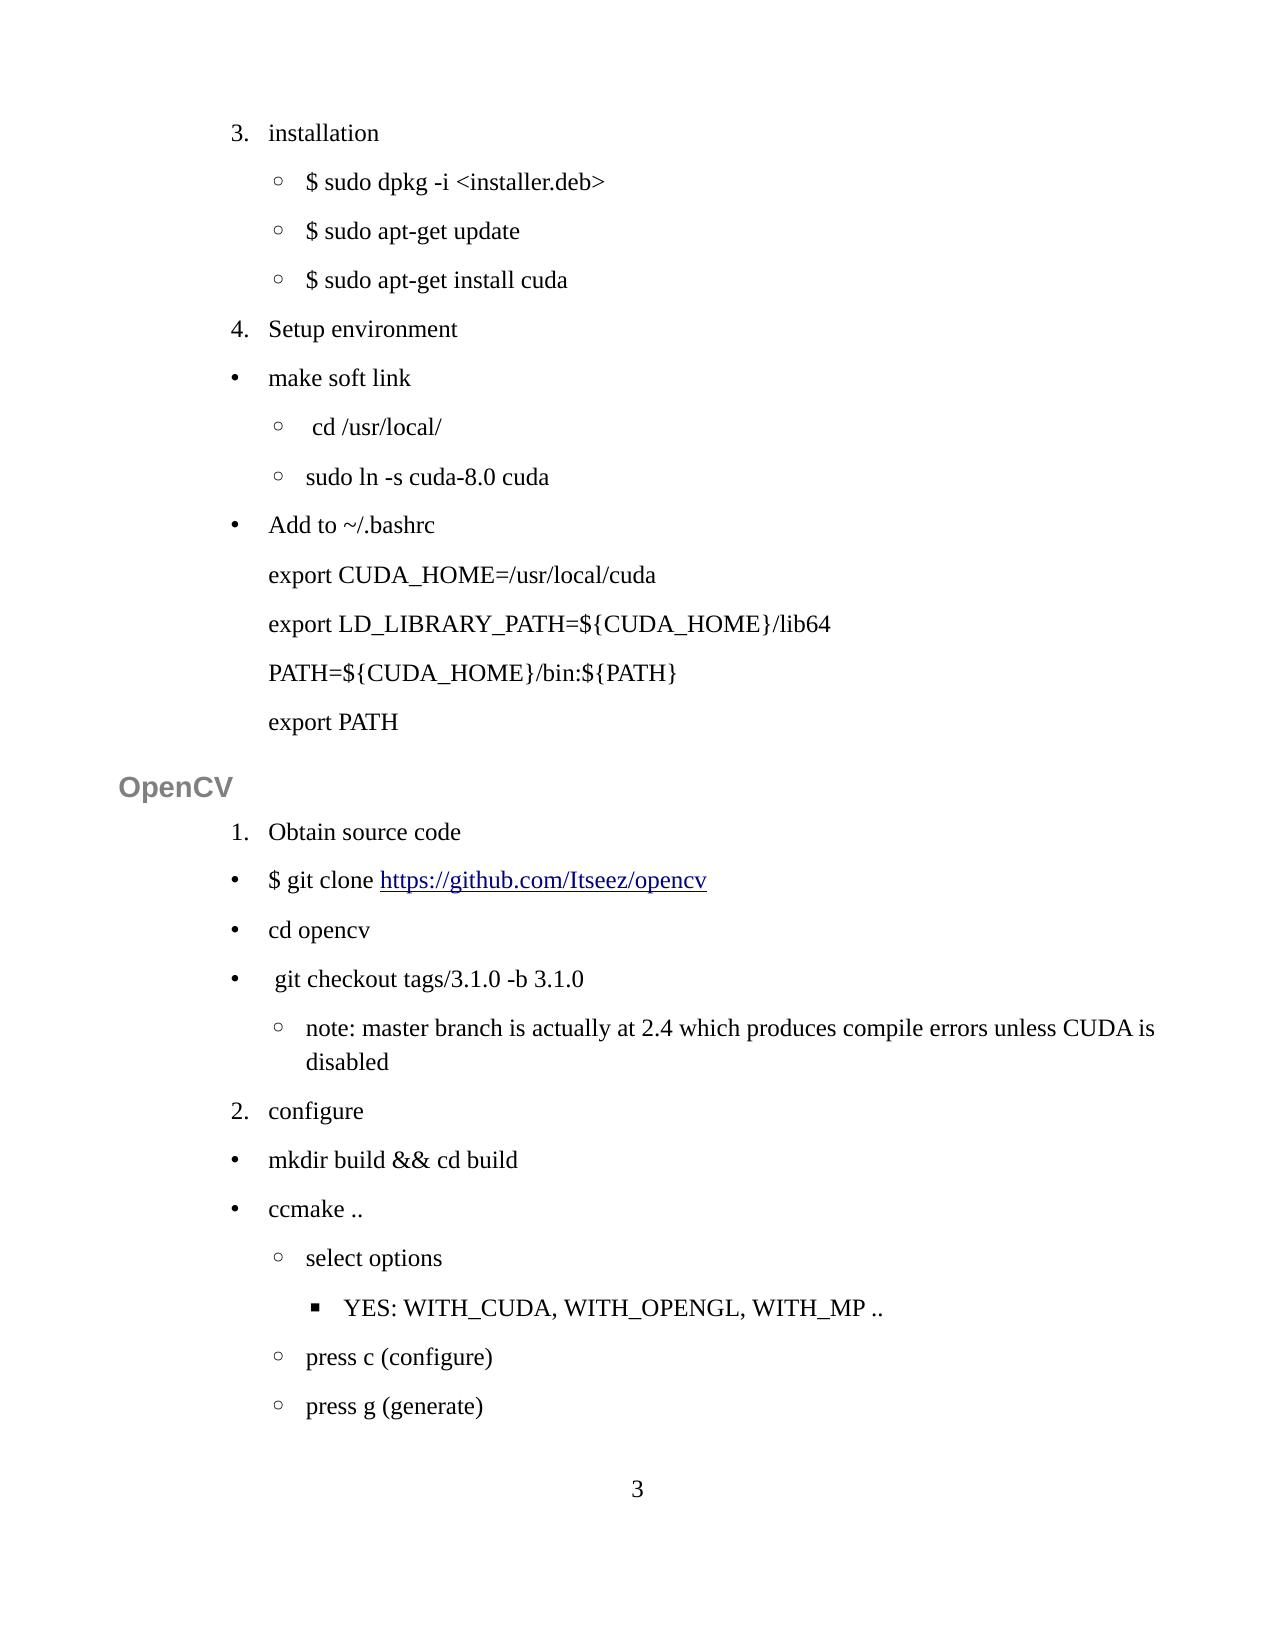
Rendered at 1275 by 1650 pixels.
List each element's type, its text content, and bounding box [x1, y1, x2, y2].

list Add to ~/.bashrc [231, 511, 1157, 539]
list Obtain source code [231, 817, 1157, 845]
list mkdir build && cd build [231, 1145, 1157, 1174]
list PATH=${CUDA_HOME}/bin:${PATH} [231, 658, 1157, 687]
list sudo ln -s cuda-8.0 cuda [268, 462, 1157, 490]
list export PATH [231, 707, 1157, 736]
list git checkout tags/3.1.0 -b 3.1.0 [231, 964, 1157, 992]
list cd opencv [231, 915, 1157, 943]
list export LD_LIBRARY_PATH=${CUDA_HOME}/lib64 [231, 609, 1157, 637]
list Setup environment [231, 314, 1157, 343]
list export CUDA_HOME=/usr/local/cuda [231, 560, 1157, 588]
list ccmake .. [231, 1194, 1157, 1223]
list installation [231, 118, 1157, 147]
list $ sudo dpkg -i <installer.deb> [268, 167, 1157, 196]
list configure [231, 1096, 1157, 1125]
list $ git clone https://github.com/Itseez/opencv [231, 866, 1157, 894]
list press c (configure) [268, 1342, 1157, 1370]
list press g (generate) [268, 1391, 1157, 1419]
list make soft link [231, 363, 1157, 392]
list YES: WITH_CUDA, WITH_OPENGL, WITH_MP .. [306, 1293, 1157, 1321]
subtitle OpenCV [118, 771, 1157, 804]
list $ sudo apt-get update [268, 216, 1157, 245]
list $ sudo apt-get install cuda [268, 265, 1157, 294]
list cd /usr/local/ [268, 412, 1157, 441]
list note: master branch is actually at 2.4 which produces compile errors unless CUDA is disabled [268, 1013, 1157, 1076]
list select options [268, 1243, 1157, 1272]
